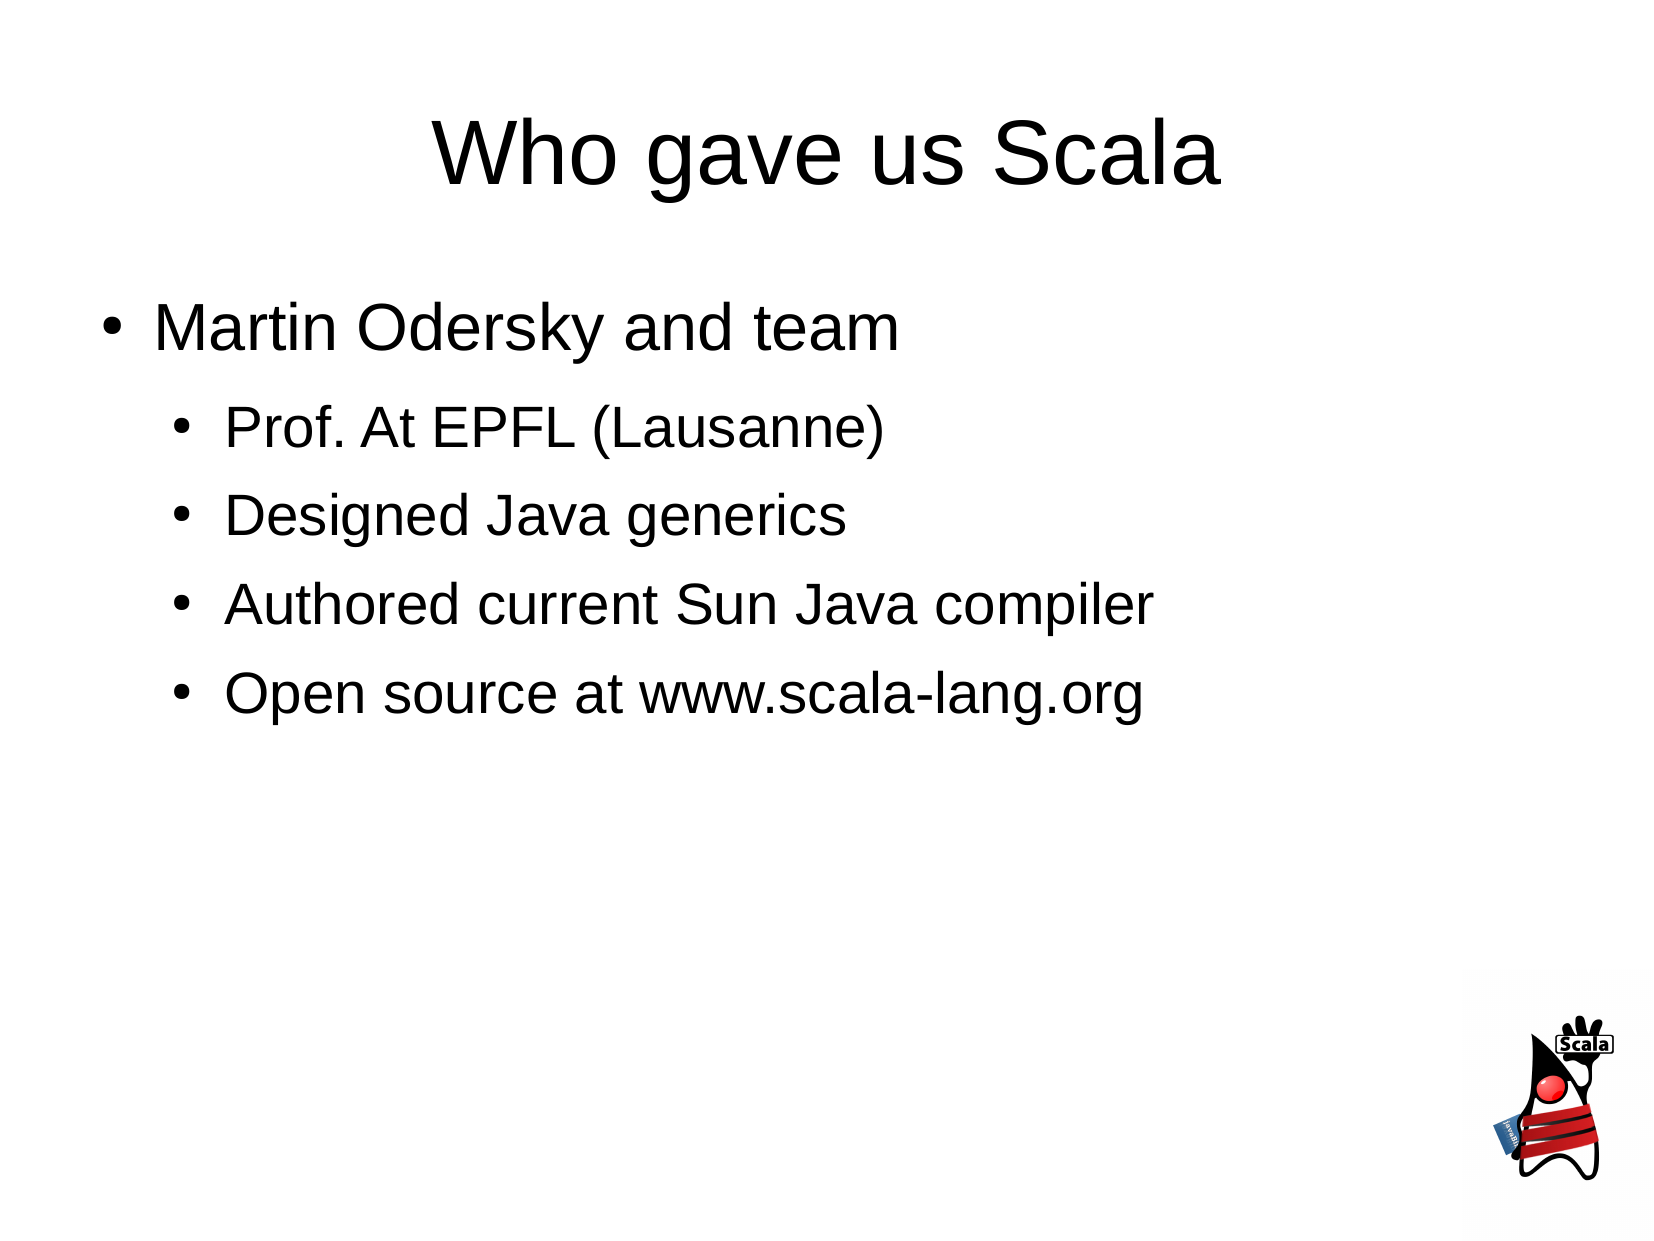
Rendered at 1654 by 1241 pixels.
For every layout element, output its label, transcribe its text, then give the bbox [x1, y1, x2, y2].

picture [1462, 969, 1654, 1241]
title Who gave us Scala [82, 56, 1571, 250]
list Martin Odersky and team Prof. At EPFL (Lausanne) Designed Java generics Authored current Sun Java compiler Open source at www.scala-lang.org [82, 290, 1571, 1109]
